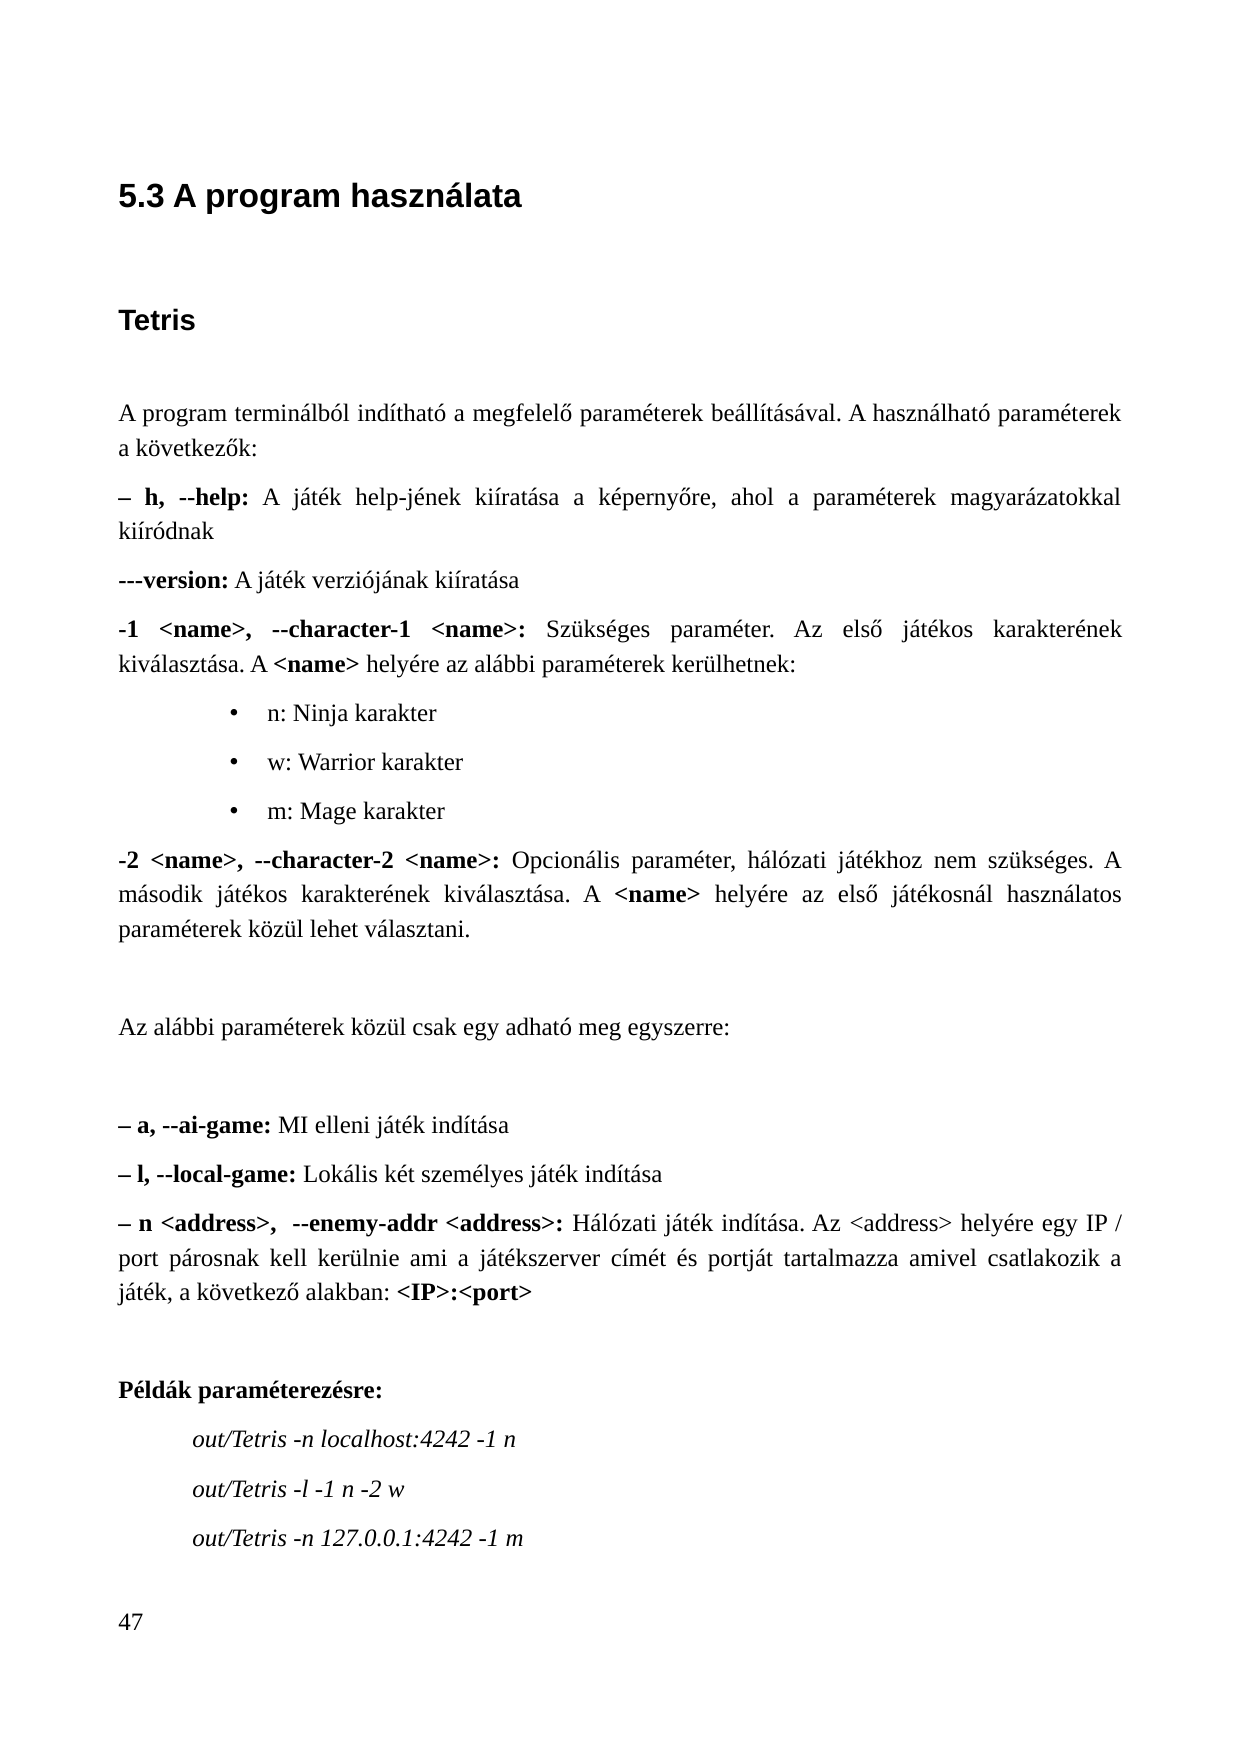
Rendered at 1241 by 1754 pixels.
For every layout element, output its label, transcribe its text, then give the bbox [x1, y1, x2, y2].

list w: Warrior karakter [229, 747, 1122, 776]
text out/Tetris -n localhost:4242 -1 n [118, 1424, 1122, 1453]
text – a, --ai-game: MI elleni játék indítása [118, 1110, 1122, 1139]
list m: Mage karakter [229, 796, 1122, 825]
text A program terminálból indítható a megfelelő paraméterek beállításával. A használható paraméterek a következők: [118, 398, 1122, 461]
text ---version: A játék verziójának kiíratása [118, 565, 1122, 594]
list n: Ninja karakter [229, 698, 1122, 727]
text – n <address>, --enemy-addr <address>: Hálózati játék indítása. Az <address> helyére egy IP / port párosnak kell kerülnie ami a játékszerver címét és portját tartalmazza amivel csatlakozik a játék, a következő alakban: <IP>:<port> [118, 1208, 1122, 1306]
text Az alábbi paraméterek közül csak egy adható meg egyszerre: [118, 1012, 1122, 1041]
subtitle 5.3 A program használata [118, 176, 1122, 215]
subtitle Tetris [118, 303, 1122, 337]
text out/Tetris -l -1 n -2 w [118, 1474, 1122, 1502]
text Példák paraméterezésre: [118, 1376, 1122, 1404]
text -2 <name>, --character-2 <name>: Opcionális paraméter, hálózati játékhoz nem szükséges. A második játékos karakterének kiválasztása. A <name> helyére az első játékosnál használatos paraméterek közül lehet választani. [118, 845, 1122, 943]
text -1 <name>, --character-1 <name>: Szükséges paraméter. Az első játékos karakterének kiválasztása. A <name> helyére az alábbi paraméterek kerülhetnek: [118, 614, 1122, 678]
text out/Tetris -n 127.0.0.1:4242 -1 m [118, 1523, 1122, 1551]
text – l, --local-game: Lokális két személyes játék indítása [118, 1159, 1122, 1188]
text – h, --help: A játék help-jének kiíratása a képernyőre, ahol a paraméterek magyarázatokkal kiíródnak [118, 482, 1122, 545]
